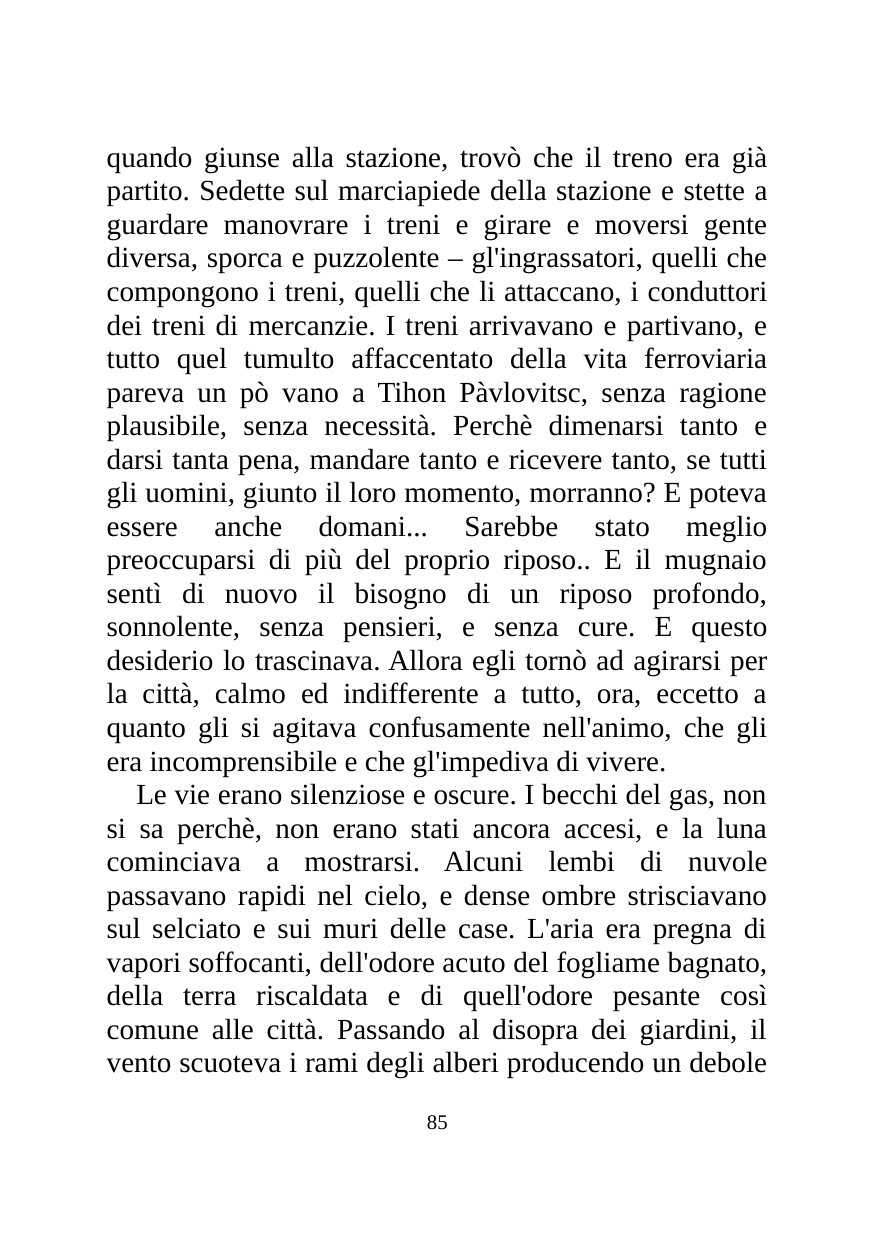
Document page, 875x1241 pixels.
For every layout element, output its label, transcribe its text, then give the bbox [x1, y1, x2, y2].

text Le vie erano silenziose e oscure. I becchi del gas, non si sa perchè, non erano stati ancora accesi, e la luna cominciava a mostrarsi. Alcuni lembi di nuvole passavano rapidi nel cielo, e dense ombre strisciavano sul selciato e sui muri delle case. L'aria era pregna di vapori soffocanti, dell'odore acuto del fogliame bagnato, della terra riscaldata e di quell'odore pesante così comune alle città. Passando al disopra dei giardini, il vento scuoteva i rami degli alberi producendo un debole [106, 777, 768, 1079]
text quando giunse alla stazione, trovò che il treno era già partito. Sedette sul marciapiede della stazione e stette a guardare manovrare i treni e girare e moversi gente diversa, sporca e puzzolente – gl'ingrassatori, quelli che compongono i treni, quelli che li attaccano, i conduttori dei treni di mercanzie. I treni arrivavano e partivano, e tutto quel tumulto affaccentato della vita ferroviaria pareva un pò vano a Tihon Pàvlovitsc, senza ragione plausibile, senza necessità. Perchè dimenarsi tanto e darsi tanta pena, mandare tanto e ricevere tanto, se tutti gli uomini, giunto il loro momento, morranno? E poteva essere anche domani... Sarebbe stato meglio preoccuparsi di più del proprio riposo.. E il mugnaio sentì di nuovo il bisogno di un riposo profondo, sonnolente, senza pensieri, e senza cure. E questo desiderio lo trascinava. Allora egli tornò ad agirarsi per la città, calmo ed indifferente a tutto, ora, eccetto a quanto gli si agitava confusamente nell'animo, che gli era incomprensibile e che gl'impediva di vivere. [106, 140, 768, 777]
